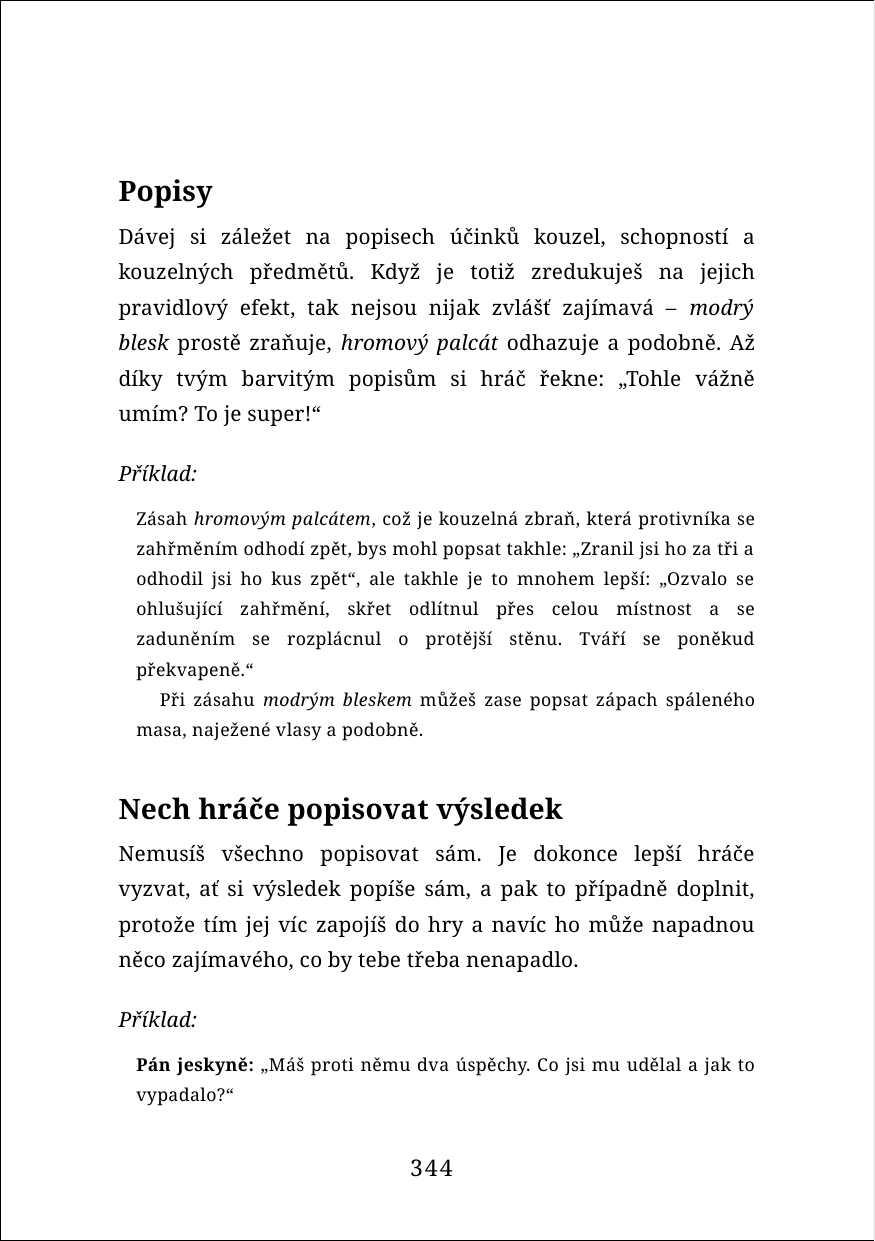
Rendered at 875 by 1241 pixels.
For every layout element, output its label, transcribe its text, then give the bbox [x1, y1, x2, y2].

subtitle Nech hráče popisovat výsledek [118, 789, 756, 827]
text Nemusíš všechno popisovat sám. Je dokonce lepší hráče vyzvat, ať si výsledek popíše sám, a pak to případně doplnit, protože tím jej víc zapojíš do hry a navíc ho může napadnou něco zajímavého, co by tebe třeba nenapadlo. [118, 839, 756, 974]
text Příklad: [118, 1005, 756, 1033]
text Dávej si záležet na popisech účinků kouzel, schopností a kouzelných předmětů. Když je totiž zredukuješ na jejich pravidlový efekt, tak nejsou nijak zvlášť zajímavá – modrý blesk prostě zraňuje, hromový palcát odhazuje a podobně. Až díky tvým barvitým popisům si hráč řekne: „Tohle vážně umím? To je super!“ [118, 222, 756, 428]
subtitle Popisy [118, 172, 756, 210]
text Pán jeskyně: „Máš proti němu dva úspěchy. Co jsi mu udělal a jak to vypadalo?“ [136, 1052, 756, 1106]
text Příklad: [118, 459, 756, 487]
text Zásah hromovým palcátem, což je kouzelná zbraň, která protivníka se zahřměním odhodí zpět, bys mohl popsat takhle: „Zranil jsi ho za tři a odhodil jsi ho kus zpět“, ale takhle je to mnohem lepší: „Ozvalo se ohlušující zahřmění, skřet odlítnul přes celou místnost a se zaduněním se rozplácnul o protější stěnu. Tváří se poněkud překvapeně.“ Při zásahu modrým bleskem můžeš zase popsat zápach spáleného masa, naježené vlasy a podobně. [136, 506, 756, 742]
